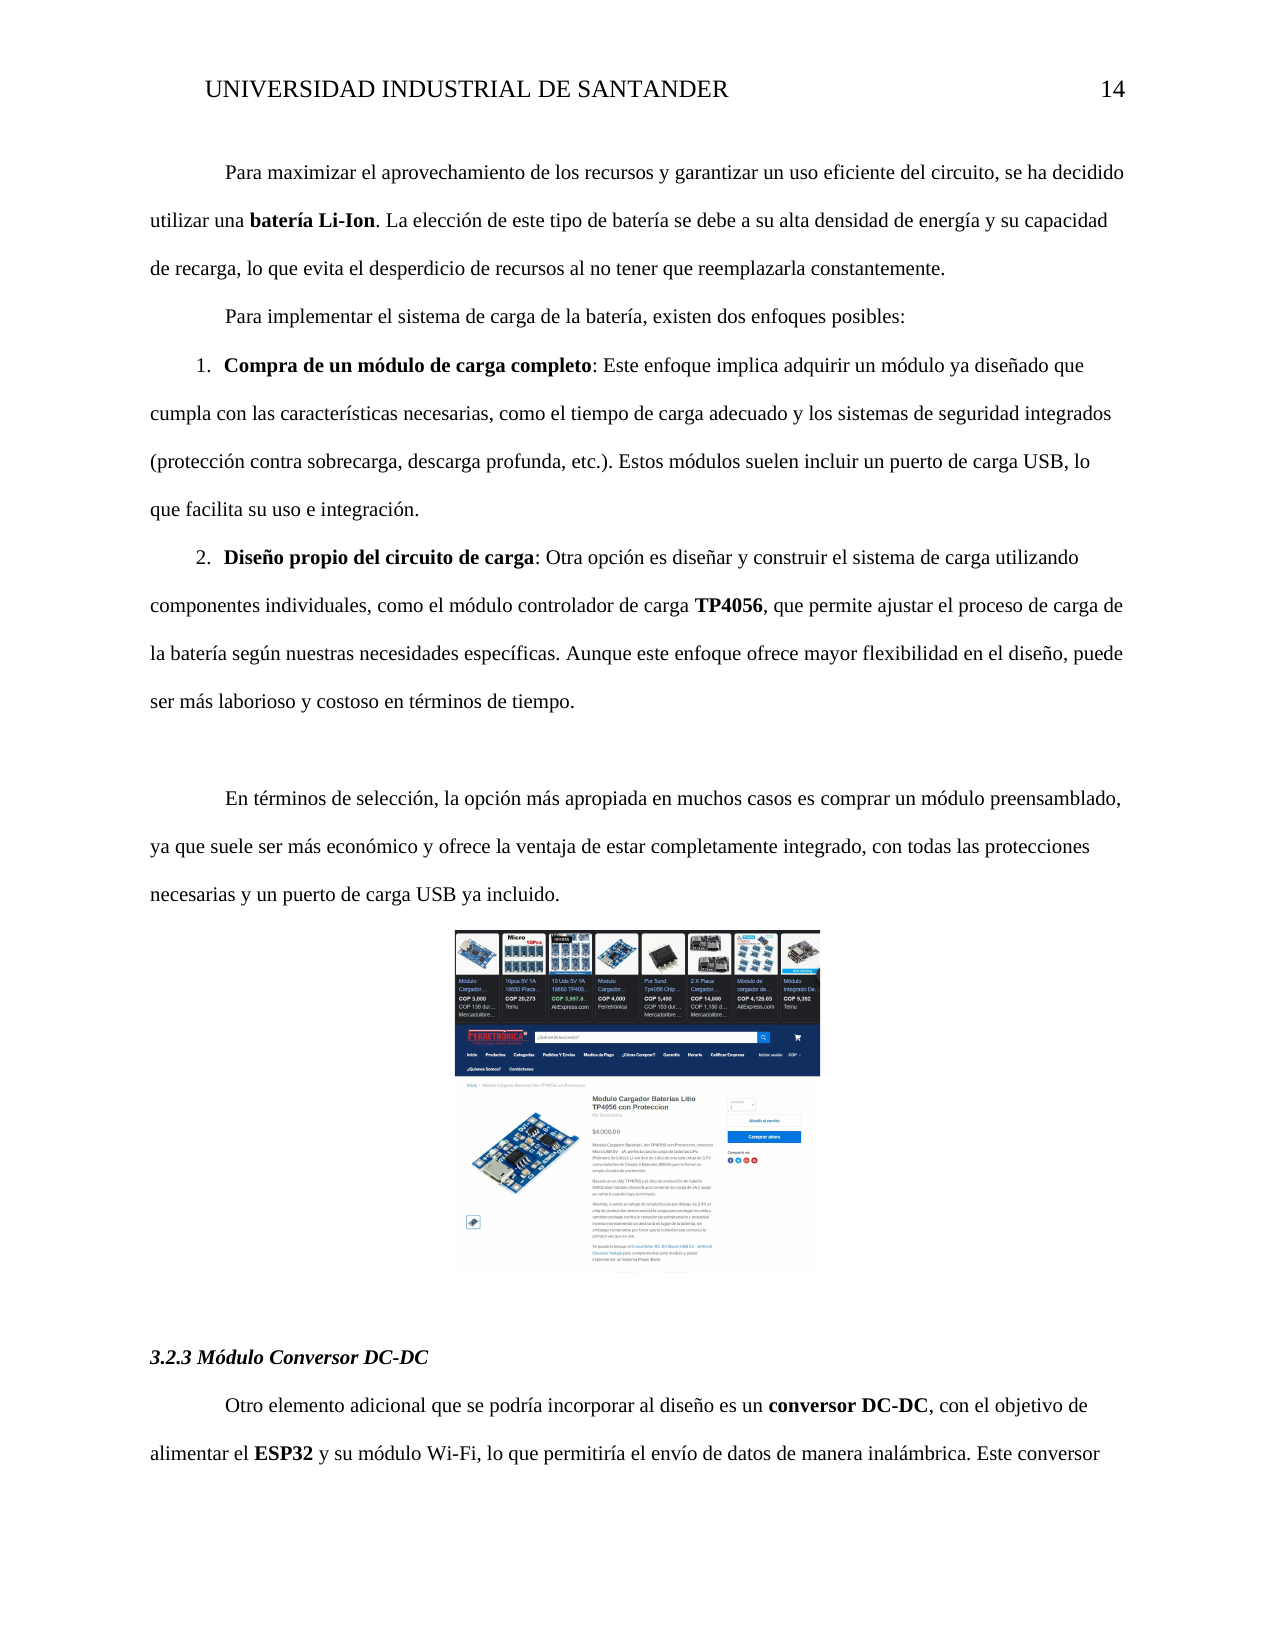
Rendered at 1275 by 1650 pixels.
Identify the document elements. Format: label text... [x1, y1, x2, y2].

list Compra de un módulo de carga completo: Este enfoque implica adquirir un módulo ya diseñado que cumpla con las características necesarias, como el tiempo de carga adecuado y los sistemas de seguridad integrados (protección contra sobrecarga, descarga profunda, etc.). Estos módulos suelen incluir un puerto de carga USB, lo que facilita su uso e integración. [150, 353, 1125, 521]
text En términos de selección, la opción más apropiada en muchos casos es comprar un módulo preensamblado, ya que suele ser más económico y ofrece la ventaja de estar completamente integrado, con todas las protecciones necesarias y un puerto de carga USB ya incluido. [150, 786, 1125, 906]
text Otro elemento adicional que se podría incorporar al diseño es un conversor DC-DC, con el objetivo de alimentar el ESP32 y su módulo Wi-Fi, lo que permitiría el envío de datos de manera inalámbrica. Este conversor [150, 1393, 1125, 1465]
subtitle 3.2.3 Módulo Conversor DC-DC [150, 1345, 1125, 1369]
text Para implementar el sistema de carga de la batería, existen dos enfoques posibles: [150, 304, 1125, 328]
text Para maximizar el aprovechamiento de los recursos y garantizar un uso eficiente del circuito, se ha decidido utilizar una batería Li-Ion. La elección de este tipo de batería se debe a su alta densidad de energía y su capacidad de recarga, lo que evita el desperdicio de recursos al no tener que reemplazarla constantemente. [150, 160, 1125, 280]
list Diseño propio del circuito de carga: Otra opción es diseñar y construir el sistema de carga utilizando componentes individuales, como el módulo controlador de carga TP4056, que permite ajustar el proceso de carga de la batería según nuestras necesidades específicas. Aunque este enfoque ofrece mayor flexibilidad en el diseño, puede ser más laborioso y costoso en términos de tiempo. [150, 545, 1125, 713]
